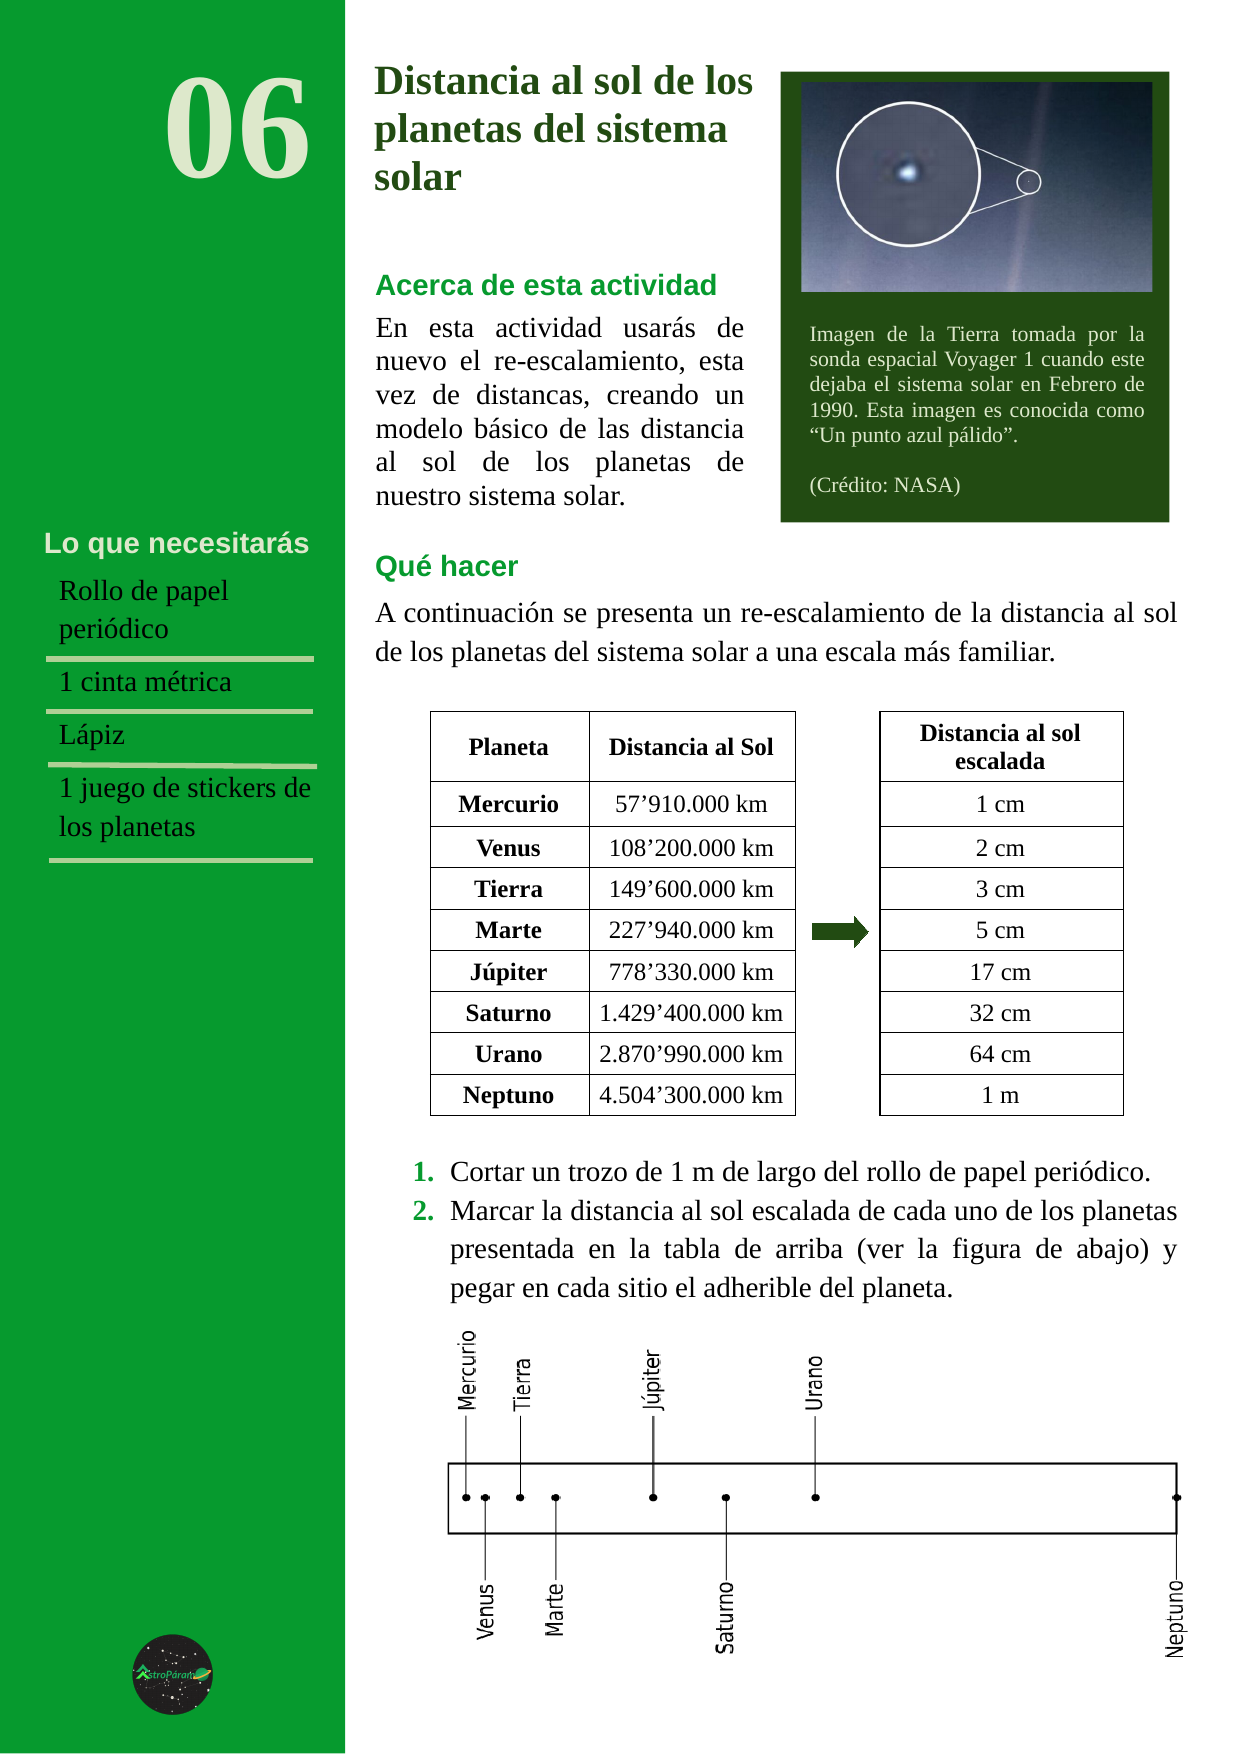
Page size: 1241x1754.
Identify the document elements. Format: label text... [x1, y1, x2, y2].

table_header Planeta [431, 712, 589, 781]
table_cell 32 cm [881, 992, 1123, 1032]
table_cell [796, 1032, 879, 1073]
list Marcar la distancia al sol escalada de cada uno de los planetas presentada en la tabla de arriba (ver la figura de abajo) y pegar en cada sitio el adherible del planeta. [412, 1193, 1179, 1303]
picture [447, 1331, 1188, 1657]
table_cell Neptuno [431, 1075, 589, 1115]
picture [801, 82, 1153, 292]
table_cell 227’940.000 km [590, 910, 795, 950]
table_cell 1 cm [881, 782, 1123, 826]
table_cell 64 cm [881, 1033, 1123, 1073]
table_header [796, 711, 879, 781]
table_cell 2 cm [881, 827, 1123, 867]
table_cell 778’330.000 km [590, 951, 795, 991]
table_cell 149’600.000 km [590, 868, 795, 908]
table_cell [796, 867, 879, 991]
table_cell Saturno [431, 992, 589, 1032]
table_cell 3 cm [881, 868, 1123, 908]
subtitle Qué hacer [375, 549, 1179, 583]
table_header Distancia al sol escalada [881, 712, 1123, 781]
table_cell 1.429’400.000 km [590, 992, 795, 1032]
table_cell [796, 1074, 879, 1115]
table_cell 5 cm [881, 910, 1123, 950]
table_cell Mercurio [431, 782, 589, 826]
table_cell Urano [431, 1033, 589, 1073]
table_cell 108’200.000 km [590, 827, 795, 867]
table_header Distancia al Sol [590, 712, 795, 781]
table_cell 4.504’300.000 km [590, 1075, 795, 1115]
table_cell [796, 991, 879, 1032]
table_cell Marte [431, 910, 589, 950]
table_cell 57’910.000 km [590, 782, 795, 826]
table_cell 17 cm [881, 951, 1123, 991]
table_cell 1 m [881, 1075, 1123, 1115]
table_cell Júpiter [431, 951, 589, 991]
table_cell 2.870’990.000 km [590, 1033, 795, 1073]
table_cell Tierra [431, 868, 589, 908]
table_cell [796, 781, 879, 826]
list Cortar un trozo de 1 m de largo del rollo de papel periódico. [412, 1154, 1179, 1188]
table_cell Venus [431, 827, 589, 867]
picture [131, 1633, 214, 1716]
text A continuación se presenta un re-escalamiento de la distancia al sol de los planetas del sistema solar a una escala más familiar. [375, 595, 1179, 667]
table_cell [796, 826, 879, 867]
subtitle Acerca de esta actividad [375, 268, 780, 301]
